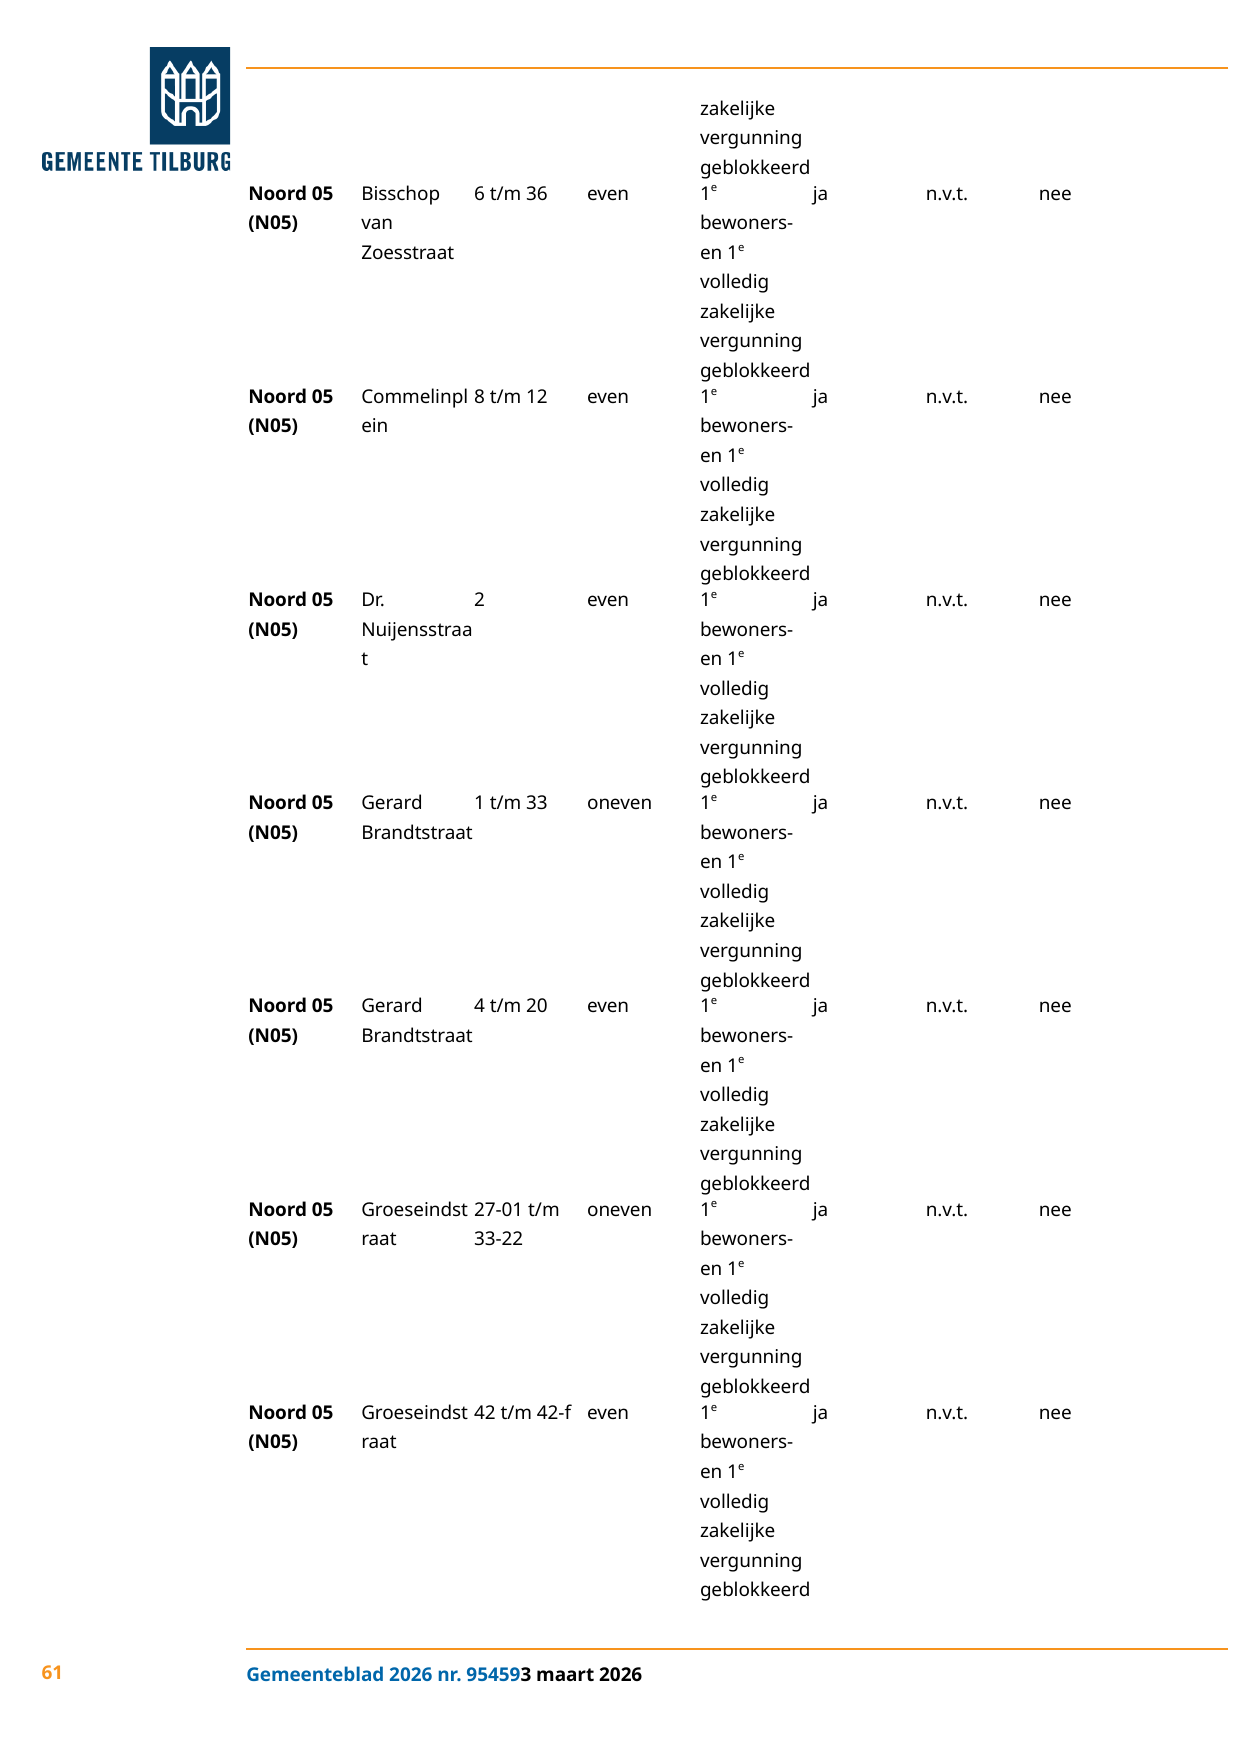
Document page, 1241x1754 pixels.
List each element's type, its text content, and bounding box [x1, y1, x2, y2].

table_cell Bisschop van Zoesstraat [361, 180, 474, 383]
table_cell 1e bewoners- en 1e volledig zakelijke vergunning geblokkeerd [700, 1399, 813, 1602]
table_cell 1e bewoners- en 1e volledig zakelijke vergunning geblokkeerd [700, 383, 813, 586]
table_cell nee [1039, 1196, 1152, 1399]
table_cell 1e bewoners- en 1e volledig zakelijke vergunning geblokkeerd [700, 1196, 813, 1399]
table_cell oneven [587, 1196, 700, 1399]
table_cell 27-01 t/m 33-22 [474, 1196, 587, 1399]
table_cell ja [813, 586, 926, 789]
table_cell ja [813, 1399, 926, 1602]
picture [41, 47, 231, 172]
table_cell [248, 95, 361, 180]
table_cell 6 t/m 36 [474, 180, 587, 383]
table_cell oneven [587, 789, 700, 993]
table_cell Groeseindstraat [361, 1196, 474, 1399]
table_cell 8 t/m 12 [474, 383, 587, 586]
table_cell Gerard Brandtstraat [361, 993, 474, 1196]
table_cell Groeseindstraat [361, 1399, 474, 1602]
table_cell n.v.t. [926, 586, 1038, 789]
table_cell nee [1039, 586, 1152, 789]
table_cell [587, 95, 700, 180]
table_cell zakelijke vergunning geblokkeerd [700, 95, 813, 180]
table_cell Dr. Nuijensstraat [361, 586, 474, 789]
table_cell nee [1039, 383, 1152, 586]
table_cell ja [813, 383, 926, 586]
table_cell even [587, 1399, 700, 1602]
table_cell n.v.t. [926, 383, 1038, 586]
table_cell ja [813, 180, 926, 383]
table_cell 1 t/m 33 [474, 789, 587, 993]
table_cell Noord 05 (N05) [248, 993, 361, 1196]
table_cell nee [1039, 993, 1152, 1196]
table_cell 4 t/m 20 [474, 993, 587, 1196]
table_cell nee [1039, 180, 1152, 383]
table_cell [813, 95, 926, 180]
table_cell [926, 95, 1038, 180]
table_cell Noord 05 (N05) [248, 180, 361, 383]
table_cell n.v.t. [926, 993, 1038, 1196]
table_cell ja [813, 993, 926, 1196]
table_cell nee [1039, 789, 1152, 993]
table_cell 1e bewoners- en 1e volledig zakelijke vergunning geblokkeerd [700, 993, 813, 1196]
table_cell 1e bewoners- en 1e volledig zakelijke vergunning geblokkeerd [700, 180, 813, 383]
table_cell n.v.t. [926, 180, 1038, 383]
table_cell even [587, 383, 700, 586]
table_cell 1e bewoners- en 1e volledig zakelijke vergunning geblokkeerd [700, 586, 813, 789]
table_cell Noord 05 (N05) [248, 1399, 361, 1602]
table_cell ja [813, 1196, 926, 1399]
table_cell even [587, 586, 700, 789]
table_cell Commelinplein [361, 383, 474, 586]
table_cell 2 [474, 586, 587, 789]
table_cell n.v.t. [926, 789, 1038, 993]
table_cell [474, 95, 587, 180]
table_cell Noord 05 (N05) [248, 383, 361, 586]
table_cell n.v.t. [926, 1399, 1038, 1602]
table_cell Gerard Brandtstraat [361, 789, 474, 993]
table_cell nee [1039, 1399, 1152, 1602]
table_cell ja [813, 789, 926, 993]
table_cell [1039, 95, 1152, 180]
table_cell Noord 05 (N05) [248, 789, 361, 993]
table_cell Noord 05 (N05) [248, 1196, 361, 1399]
table_cell even [587, 180, 700, 383]
table_cell 42 t/m 42-f [474, 1399, 587, 1602]
table_cell n.v.t. [926, 1196, 1038, 1399]
table_cell 1e bewoners- en 1e volledig zakelijke vergunning geblokkeerd [700, 789, 813, 993]
table_cell [361, 95, 474, 180]
table_cell Noord 05 (N05) [248, 586, 361, 789]
table_cell even [587, 993, 700, 1196]
